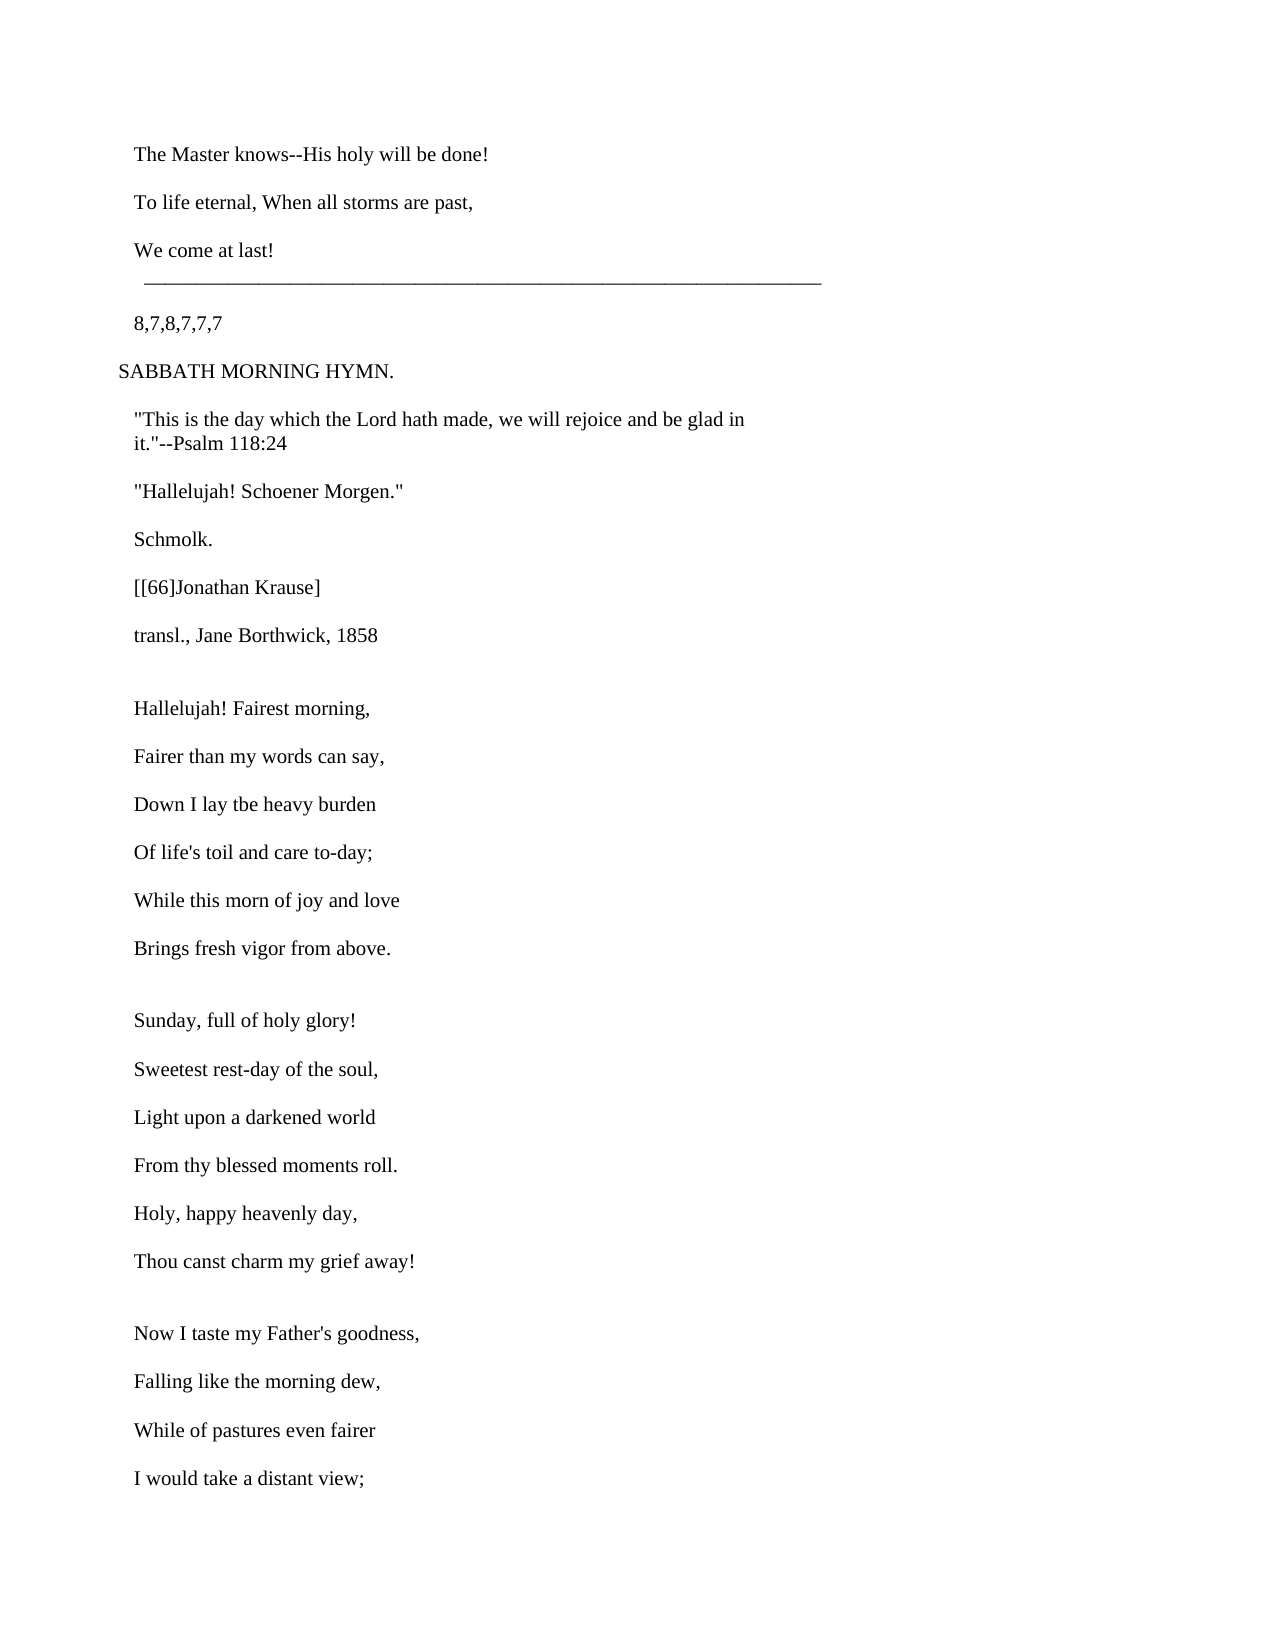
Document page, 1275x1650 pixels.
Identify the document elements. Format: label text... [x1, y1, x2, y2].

text [[66]Jonathan Krause] [118, 575, 1157, 599]
text Thou canst charm my grief away! [118, 1249, 1157, 1273]
text Sweetest rest-day of the soul, [118, 1057, 1157, 1081]
text While this morn of joy and love [118, 888, 1157, 912]
text Sunday, full of holy glory! [118, 1008, 1157, 1032]
text While of pastures even fairer [118, 1417, 1157, 1442]
text transl., Jane Borthwick, 1858 [118, 623, 1157, 647]
text To life eternal, When all storms are past, [118, 190, 1157, 214]
text Falling like the morning dew, [118, 1369, 1157, 1393]
text Now I taste my Father's goodness, [118, 1321, 1157, 1345]
text Schmolk. [118, 527, 1157, 551]
text it."--Psalm 118:24 [118, 431, 1157, 455]
text Fairer than my words can say, [118, 744, 1157, 768]
text SABBATH MORNING HYMN. [118, 359, 1157, 383]
text The Master knows--His holy will be done! [118, 142, 1157, 166]
text "Hallelujah! Schoener Morgen." [118, 479, 1157, 503]
text Down I lay tbe heavy burden [118, 792, 1157, 816]
text Holy, happy heavenly day, [118, 1201, 1157, 1225]
text Hallelujah! Fairest morning, [118, 696, 1157, 720]
text We come at last! [118, 238, 1157, 262]
text Brings fresh vigor from above. [118, 936, 1157, 960]
text _________________________________________________________________ [118, 262, 1157, 287]
text "This is the day which the Lord hath made, we will rejoice and be glad in [118, 407, 1157, 431]
text Light upon a darkened world [118, 1105, 1157, 1129]
text I would take a distant view; [118, 1466, 1157, 1490]
text From thy blessed moments roll. [118, 1153, 1157, 1177]
text 8,7,8,7,7,7 [118, 311, 1157, 335]
text Of life's toil and care to-day; [118, 840, 1157, 864]
